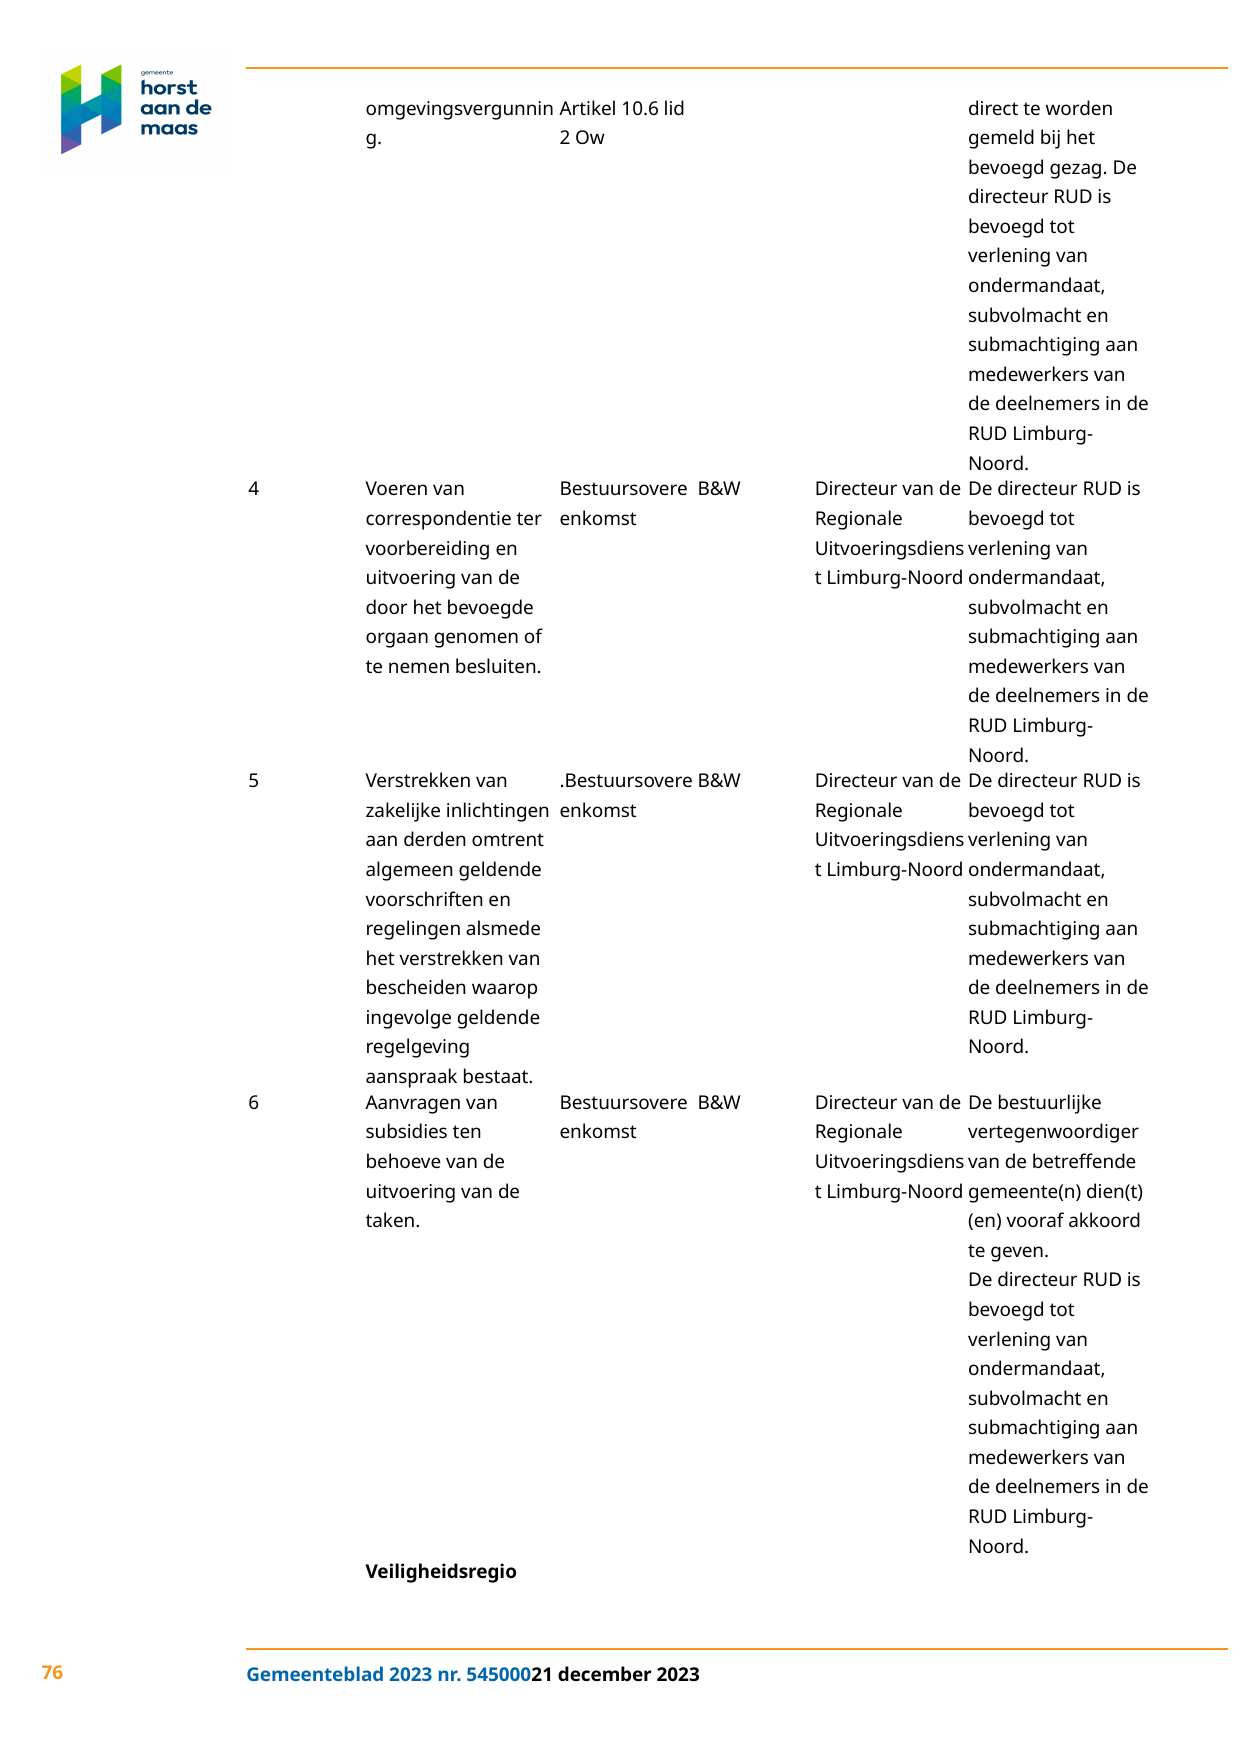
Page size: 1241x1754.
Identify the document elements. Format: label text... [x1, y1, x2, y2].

table_cell [968, 1559, 1152, 1584]
table_cell [697, 95, 814, 476]
table_cell Veiligheidsregio [365, 1559, 559, 1584]
picture [41, 47, 231, 172]
table_cell [815, 1559, 968, 1584]
table_cell Artikel 10.6 lid 2 Ow [559, 95, 697, 476]
table_cell Bestuursovereenkomst [559, 1089, 697, 1558]
table_cell Directeur van de Regionale Uitvoeringsdienst Limburg-Noord [815, 476, 968, 767]
table_cell [559, 1559, 697, 1584]
table_cell De directeur RUD is bevoegd tot verlening van ondermandaat, subvolmacht en submachtiging aan medewerkers van de deelnemers in de RUD Limburg-Noord. [968, 768, 1152, 1089]
table_cell omgevingsvergunning. [365, 95, 559, 476]
table_cell B&W [697, 768, 814, 1089]
table_cell Bestuursovereenkomst [559, 476, 697, 767]
table_cell .Bestuursovereenkomst [559, 768, 697, 1089]
table_cell Aanvragen van subsidies ten behoeve van de uitvoering van de taken. [365, 1089, 559, 1558]
table_cell B&W [697, 476, 814, 767]
table_cell Verstrekken van zakelijke inlichtingen aan derden omtrent algemeen geldende voorschriften en regelingen alsmede het verstrekken van bescheiden waarop ingevolge geldende regelgeving aanspraak bestaat. [365, 768, 559, 1089]
table_cell [248, 1559, 365, 1584]
table_cell [248, 95, 365, 476]
table_cell De bestuurlijke vertegenwoordiger van de betreffende gemeente(n) dien(t)(en) vooraf akkoord te geven. De directeur RUD is bevoegd tot verlening van ondermandaat, subvolmacht en submachtiging aan medewerkers van de deelnemers in de RUD Limburg-Noord. [968, 1089, 1152, 1558]
table_cell [815, 95, 968, 476]
table_cell De directeur RUD is bevoegd tot verlening van ondermandaat, subvolmacht en submachtiging aan medewerkers van de deelnemers in de RUD Limburg-Noord. [968, 476, 1152, 767]
table_cell direct te worden gemeld bij het bevoegd gezag. De directeur RUD is bevoegd tot verlening van ondermandaat, subvolmacht en submachtiging aan medewerkers van de deelnemers in de RUD Limburg-Noord. [968, 95, 1152, 476]
table_cell B&W [697, 1089, 814, 1558]
table_cell 6 [248, 1089, 365, 1558]
table_cell Voeren van correspondentie ter voorbereiding en uitvoering van de door het bevoegde orgaan genomen of te nemen besluiten. [365, 476, 559, 767]
table_cell Directeur van de Regionale Uitvoeringsdienst Limburg-Noord [815, 1089, 968, 1558]
table_cell 5 [248, 768, 365, 1089]
table_cell 4 [248, 476, 365, 767]
table_cell Directeur van de Regionale Uitvoeringsdienst Limburg-Noord [815, 768, 968, 1089]
table_cell [697, 1559, 814, 1584]
